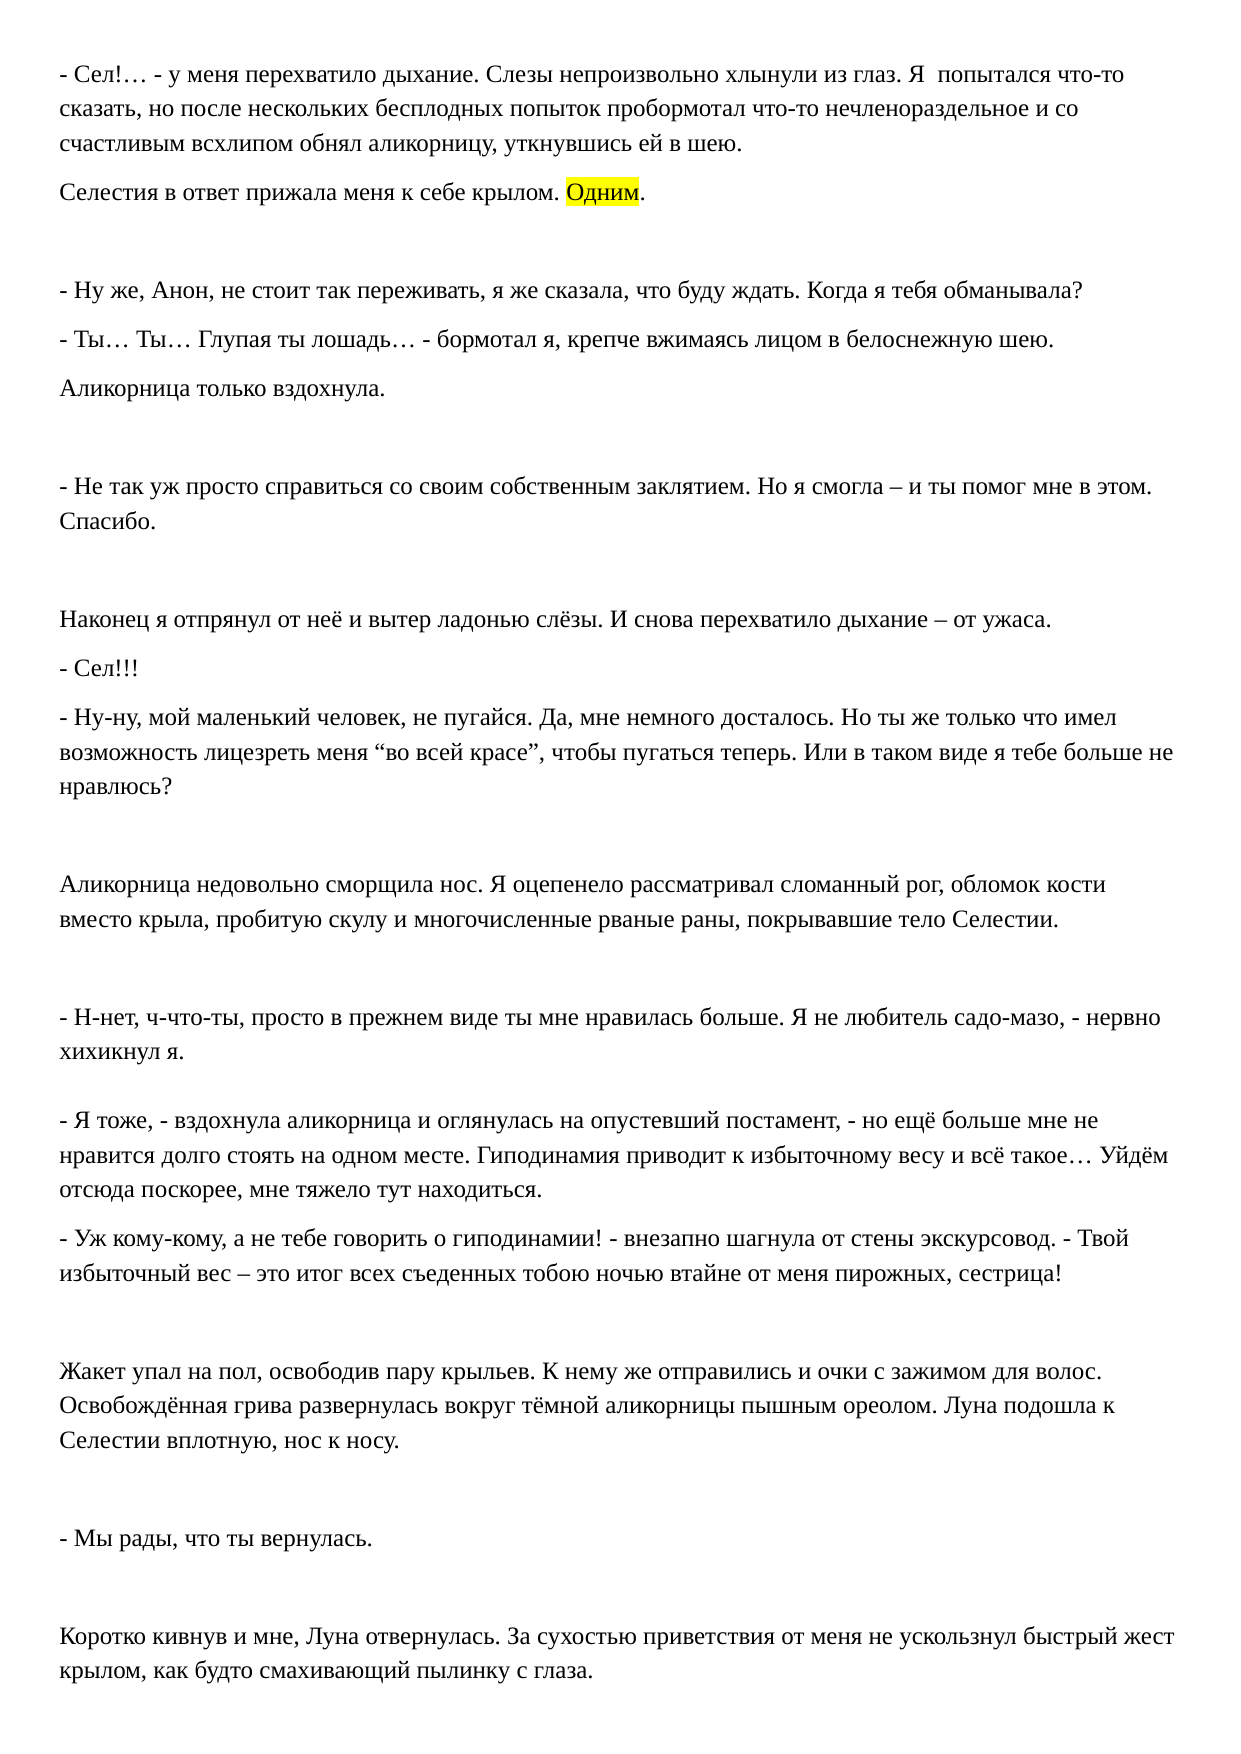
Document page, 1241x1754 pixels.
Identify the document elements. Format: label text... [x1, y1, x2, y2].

text - Сел!… - у меня перехватило дыхание. Слезы непроизвольно хлынули из глаз. Я попытался что-то сказать, но после нескольких бесплодных попыток пробормотал что-то нечленораздельное и со счастливым всхлипом обнял аликорницу, уткнувшись ей в шею. [59, 59, 1181, 157]
text Жакет упал на пол, освободив пару крыльев. К нему же отправились и очки с зажимом для волос. Освобождённая грива развернулась вокруг тёмной аликорницы пышным ореолом. Луна подошла к Селестии вплотную, нос к носу. [59, 1356, 1181, 1454]
text - Не так уж просто справиться со своим собственным заклятием. Но я смогла – и ты помог мне в этом. Спасибо. [59, 471, 1181, 535]
text - Мы рады, что ты вернулась. [59, 1523, 1181, 1552]
text - Н-нет, ч-что-ты, просто в прежнем виде ты мне нравилась больше. Я не любитель садо-мазо, - нервно хихикнул я. - Я тоже, - вздохнула аликорница и оглянулась на опустевший постамент, - но ещё больше мне не нравится долго стоять на одном месте. Гиподинамия приводит к избыточному весу и всё такое… Уйдём отсюда поскорее, мне тяжело тут находиться. [59, 1002, 1181, 1203]
text - Сел!!! [59, 653, 1181, 682]
text - Ну же, Анон, не стоит так переживать, я же сказала, что буду ждать. Когда я тебя обманывала? [59, 275, 1181, 304]
text Аликорница только вздохнула. [59, 373, 1181, 402]
text - Уж кому-кому, а не тебе говорить о гиподинамии! - внезапно шагнула от стены экскурсовод. - Твой избыточный вес – это итог всех съеденных тобою ночью втайне от меня пирожных, сестрица! [59, 1223, 1181, 1287]
text - Ты… Ты… Глупая ты лошадь… - бормотал я, крепче вжимаясь лицом в белоснежную шею. [59, 324, 1181, 353]
text Аликорница недовольно сморщила нос. Я оцепенело рассматривал сломанный рог, обломок кости вместо крыла, пробитую скулу и многочисленные рваные раны, покрывавшие тело Селестии. [59, 869, 1181, 932]
text Коротко кивнув и мне, Луна отвернулась. За сухостью приветствия от меня не ускользнул быстрый жест крылом, как будто смахивающий пылинку с глаза. [59, 1621, 1181, 1684]
text - Ну-ну, мой маленький человек, не пугайся. Да, мне немного досталось. Но ты же только что имел возможность лицезреть меня “во всей красе”, чтобы пугаться теперь. Или в таком виде я тебе больше не нравлюсь? [59, 702, 1181, 800]
text Селестия в ответ прижала меня к себе крылом. Одним. [59, 177, 1181, 206]
text Наконец я отпрянул от неё и вытер ладонью слёзы. И снова перехватило дыхание – от ужаса. [59, 604, 1181, 633]
